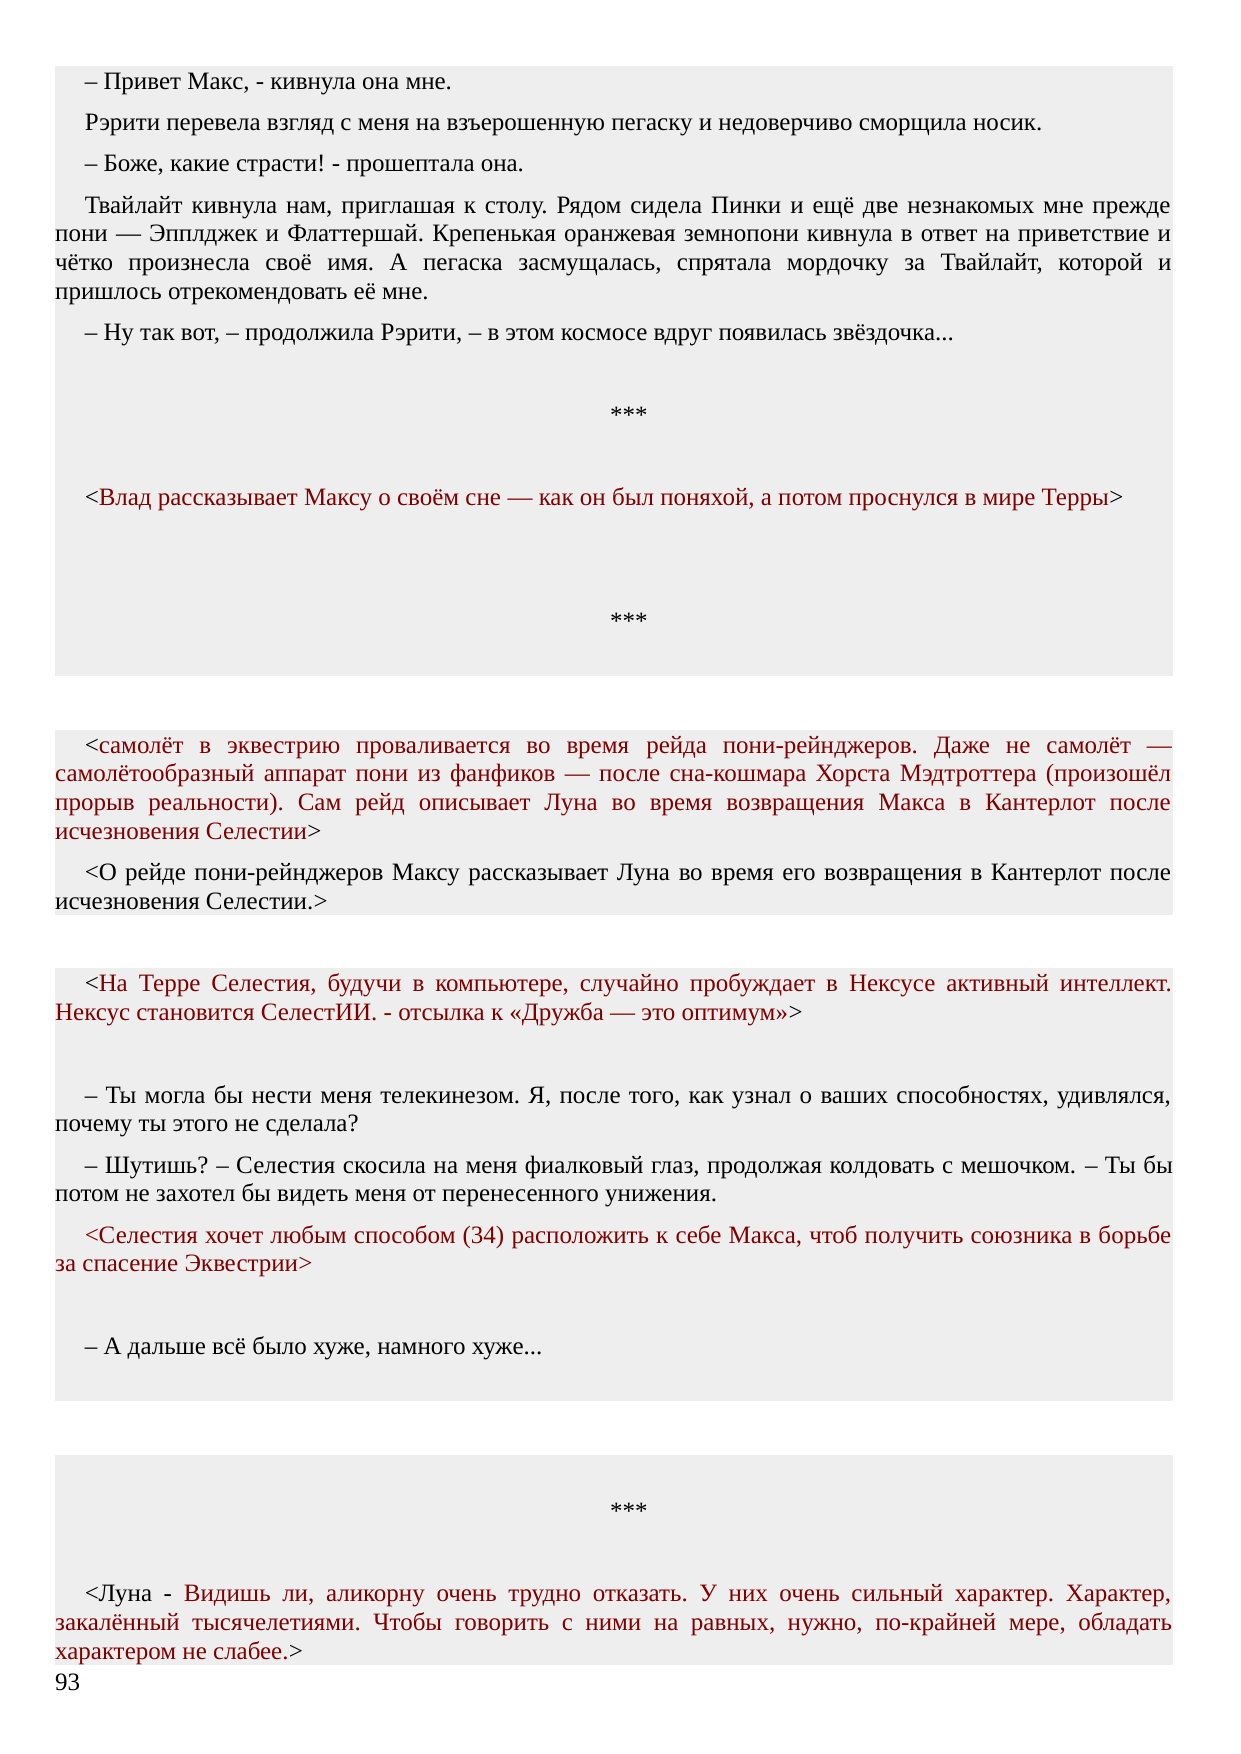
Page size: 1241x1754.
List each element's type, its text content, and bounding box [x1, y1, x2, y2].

text – Боже, какие страсти! - прошептала она. [55, 148, 1173, 177]
text *** [55, 1496, 1173, 1525]
text – Привет Макс, - кивнула она мне. [55, 66, 1173, 95]
text <самолёт в эквестрию проваливается во время рейда пони-рейнджеров. Даже не самолёт — самолётообразный аппарат пони из фанфиков — после сна-кошмара Хорста Мэдтроттера (произошёл прорыв реальности). Сам рейд описывает Луна во время возвращения Макса в Кантерлот после исчезновения Селестии> [55, 730, 1173, 845]
text Твайлайт кивнула нам, приглашая к столу. Рядом сидела Пинки и ещё две незнакомых мне прежде пони — Эпплджек и Флаттершай. Крепенькая оранжевая земнопони кивнула в ответ на приветствие и чётко произнесла своё имя. А пегаска засмущалась, спрятала мордочку за Твайлайт, которой и пришлось отрекомендовать её мне. [55, 190, 1173, 305]
text <Луна - Видишь ли, аликорну очень трудно отказать. У них очень сильный характер. Характер, закалённый тысячелетиями. Чтобы говорить с ними на равных, нужно, по-крайней мере, обладать характером не слабее.> [55, 1578, 1173, 1665]
text – Ну так вот, – продолжила Рэрити, – в этом космосе вдруг появилась звёздочка... [55, 317, 1173, 346]
text *** [55, 400, 1173, 428]
text *** [55, 606, 1173, 635]
text <Влад рассказывает Максу о своём сне — как он был поняхой, а потом проснулся в мире Терры> [55, 482, 1173, 511]
text <На Терре Селестия, будучи в компьютере, случайно пробуждает в Нексусе активный интеллект. Нексус становится СелестИИ. - отсылка к «Дружба — это оптимум»> [55, 968, 1173, 1026]
text – Шутишь? – Селестия скосила на меня фиалковый глаз, продолжая колдовать с мешочком. – Ты бы потом не захотел бы видеть меня от перенесенного унижения. [55, 1150, 1173, 1207]
text – А дальше всё было хуже, намного хуже... [55, 1331, 1173, 1360]
text <О рейде пони-рейнджеров Максу рассказывает Луна во время его возвращения в Кантерлот после исчезновения Селестии.> [55, 857, 1173, 915]
text <Селестия хочет любым способом (34) расположить к себе Макса, чтоб получить союзника в борьбе за спасение Эквестрии> [55, 1220, 1173, 1277]
text Рэрити перевела взгляд с меня на взъерошенную пегаску и недоверчиво сморщила носик. [55, 107, 1173, 136]
text – Ты могла бы нести меня телекинезом. Я, после того, как узнал о ваших способностях, удивлялся, почему ты этого не сделала? [55, 1080, 1173, 1137]
